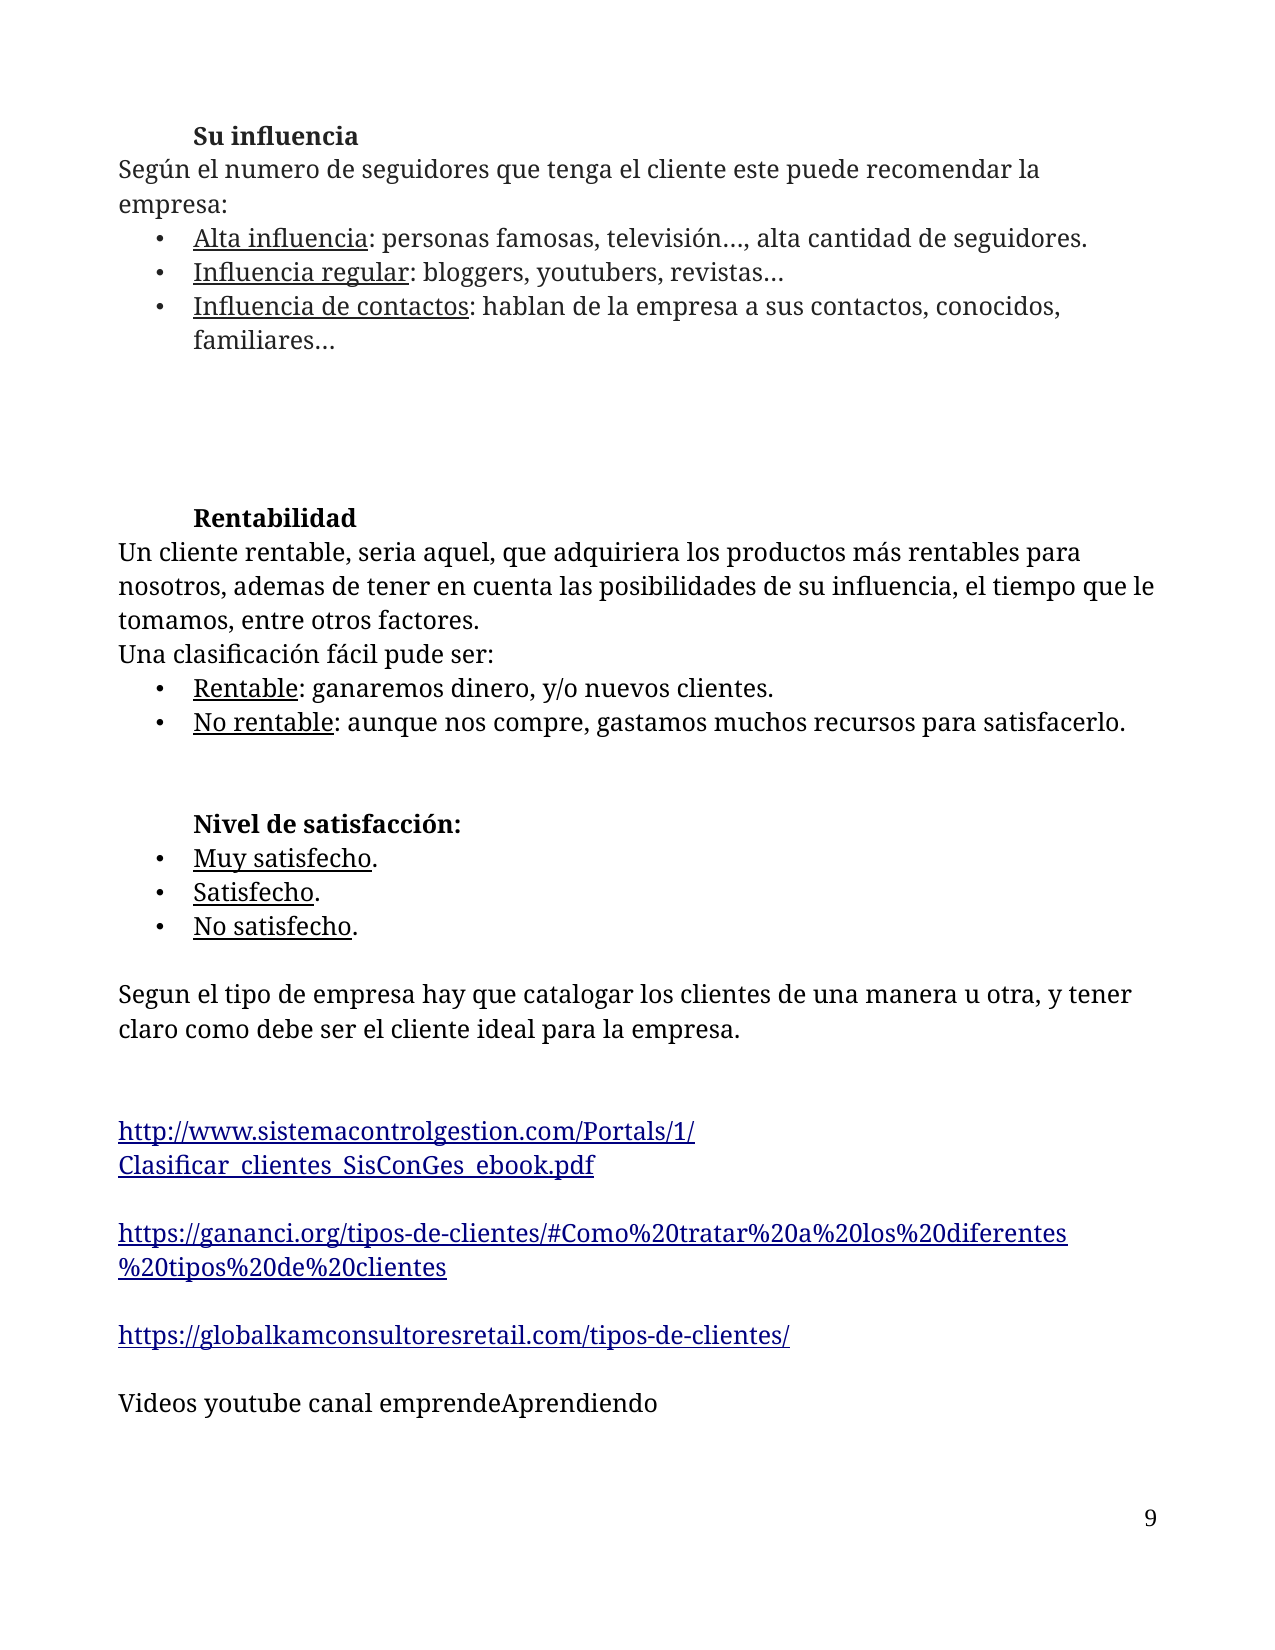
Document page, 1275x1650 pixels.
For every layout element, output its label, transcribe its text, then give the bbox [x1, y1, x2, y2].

list Influencia de contactos: hablan de la empresa a sus contactos, conocidos, familiares… [156, 288, 1157, 357]
text Segun el tipo de empresa hay que catalogar los clientes de una manera u otra, y tener claro como debe ser el cliente ideal para la empresa. [118, 977, 1157, 1045]
list No satisfecho. [156, 909, 1157, 943]
list No rentable: aunque nos compre, gastamos muchos recursos para satisfacerlo. [156, 705, 1157, 739]
text Rentabilidad [118, 500, 1157, 534]
list Satisfecho. [156, 875, 1157, 909]
text https://gananci.org/tipos-de-clientes/#Como%20tratar%20a%20los%20diferentes%20tipos%20de%20clientes [118, 1216, 1157, 1284]
text Una clasificación fácil pude ser: [118, 637, 1157, 671]
text http://www.sistemacontrolgestion.com/Portals/1/Clasificar_clientes_SisConGes_ebook.pdf [118, 1113, 1157, 1182]
text Videos youtube canal emprendeAprendiendo [118, 1386, 1157, 1420]
text Nivel de satisfacción: [118, 807, 1157, 841]
text Un cliente rentable, seria aquel, que adquiriera los productos más rentables para nosotros, ademas de tener en cuenta las posibilidades de su influencia, el tiempo que le tomamos, entre otros factores. [118, 534, 1157, 637]
list Muy satisfecho. [156, 841, 1157, 875]
text https://globalkamconsultoresretail.com/tipos-de-clientes/ [118, 1318, 1157, 1352]
text Según el numero de seguidores que tenga el cliente este puede recomendar la empresa: [118, 152, 1157, 220]
text Su influencia [118, 118, 1157, 152]
list Influencia regular: bloggers, youtubers, revistas… [156, 254, 1157, 288]
list Rentable: ganaremos dinero, y/o nuevos clientes. [156, 671, 1157, 705]
list Alta influencia: personas famosas, televisión…, alta cantidad de seguidores. [156, 220, 1157, 254]
